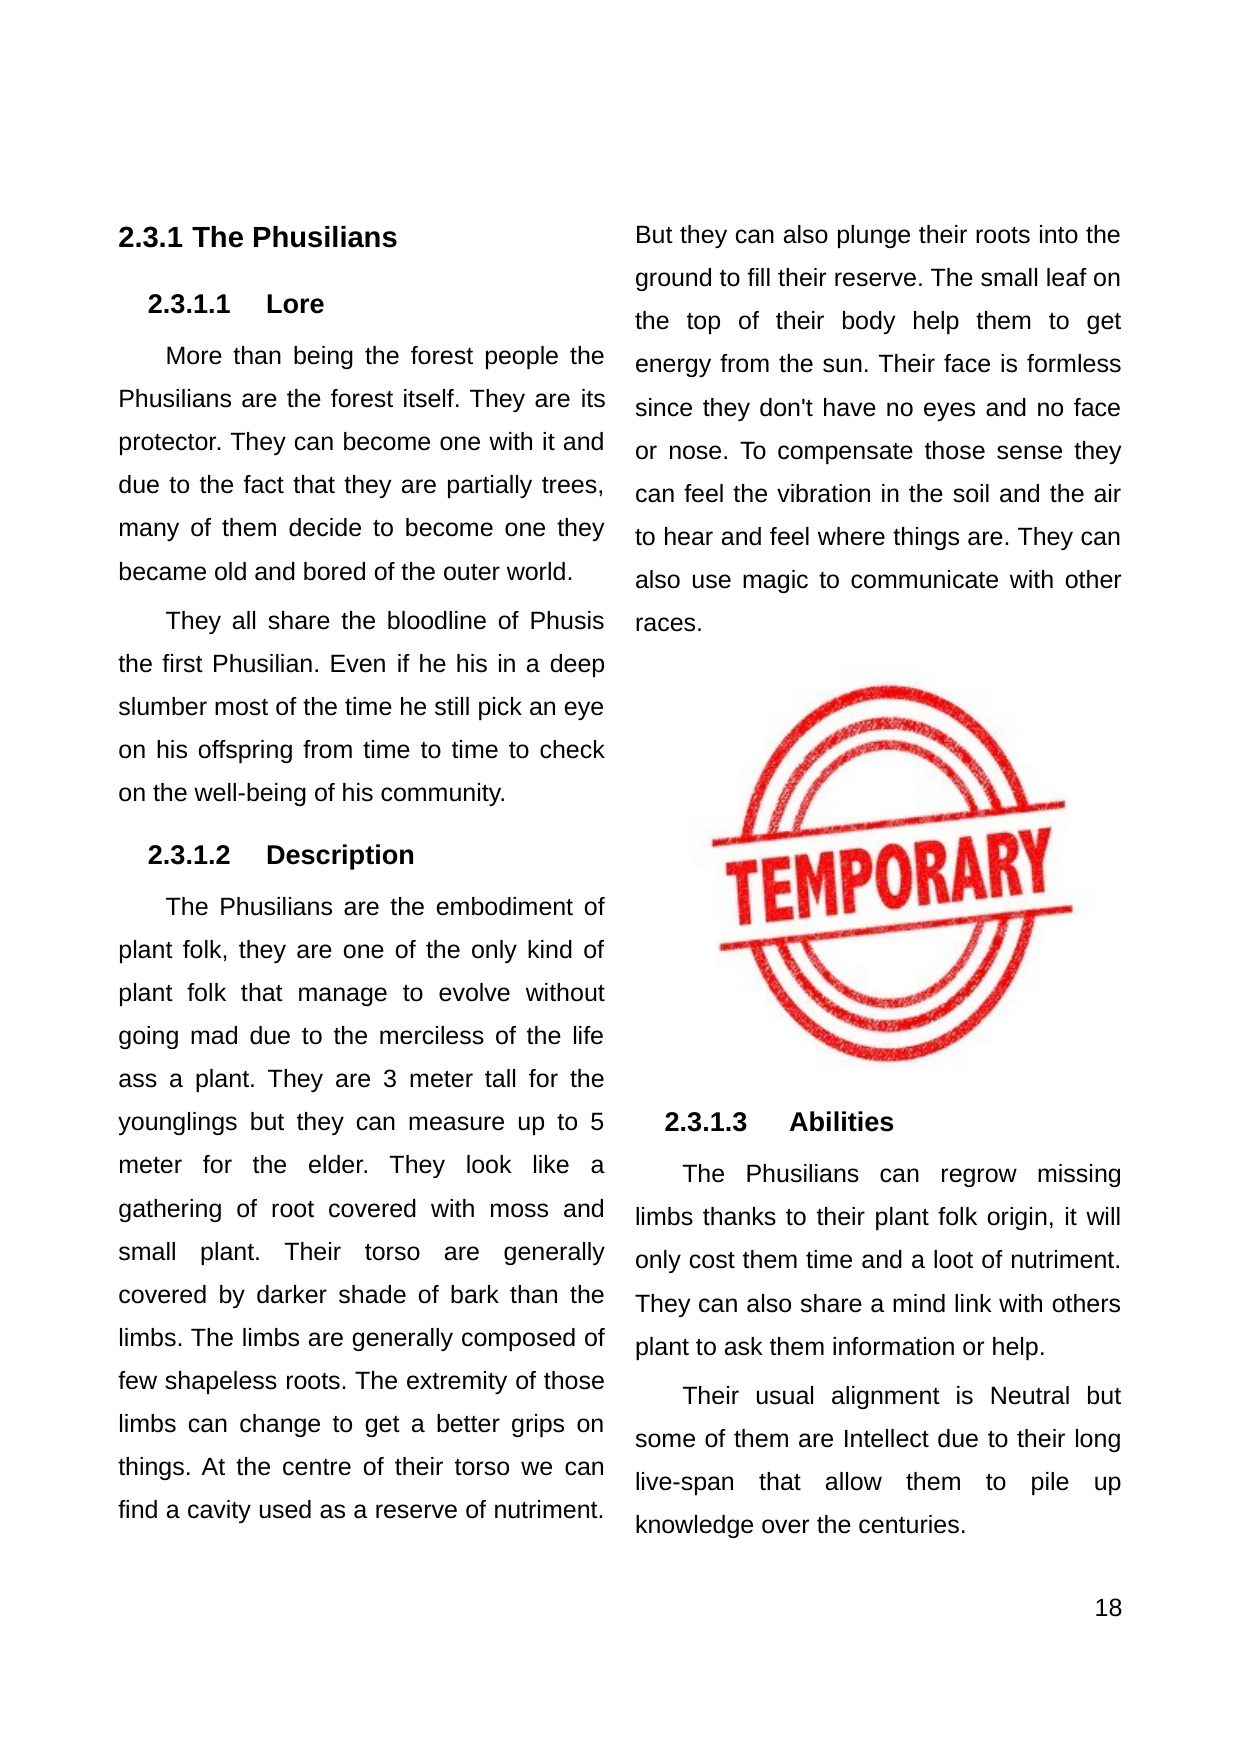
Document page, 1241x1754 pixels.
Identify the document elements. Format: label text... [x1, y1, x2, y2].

text The Phusilians are the embodiment of plant folk, they are one of the only kind of plant folk that manage to evolve without going mad due to the merciless of the life ass a plant. They are 3 meter tall for the younglings but they can measure up to 5 meter for the elder. They look like a gathering of root covered with moss and small plant. Their torso are generally covered by darker shade of bark than the limbs. The limbs are generally composed of few shapeless roots. The extremity of those limbs can change to get a better grips on things. At the centre of their torso we can find a cavity used as a reserve of nutriment. [118, 892, 605, 1524]
text The Phusilians can regrow missing limbs thanks to their plant folk origin, it will only cost them time and a loot of nutriment. They can also share a mind link with others plant to ask them information or help. [635, 1159, 1122, 1360]
text Their usual alignment is Neutral but some of them are Intellect due to their long live-span that allow them to pile up knowledge over the centuries. [635, 1381, 1122, 1539]
text But they can also plunge their roots into the ground to fill their reserve. The small leaf on the top of their body help them to get energy from the sun. Their face is formless since they don't have no eyes and no face or nose. To compensate those sense they can feel the vibration in the soil and the air to hear and feel where things are. They can also use magic to communicate with other races. [635, 220, 1122, 637]
picture [641, 666, 1123, 1091]
subtitle Description [118, 839, 605, 870]
text More than being the forest people the Phusilians are the forest itself. They are its protector. They can become one with it and due to the fact that they are partially trees, many of them decide to become one they became old and bored of the outer world. [118, 341, 605, 585]
subtitle Lore [118, 288, 605, 319]
subtitle The Phusilians [118, 220, 605, 254]
subtitle Abilities [635, 1091, 1122, 1138]
text They all share the bloodline of Phusis the first Phusilian. Even if he his in a deep slumber most of the time he still pick an eye on his offspring from time to time to check on the well-being of his community. [118, 606, 605, 807]
